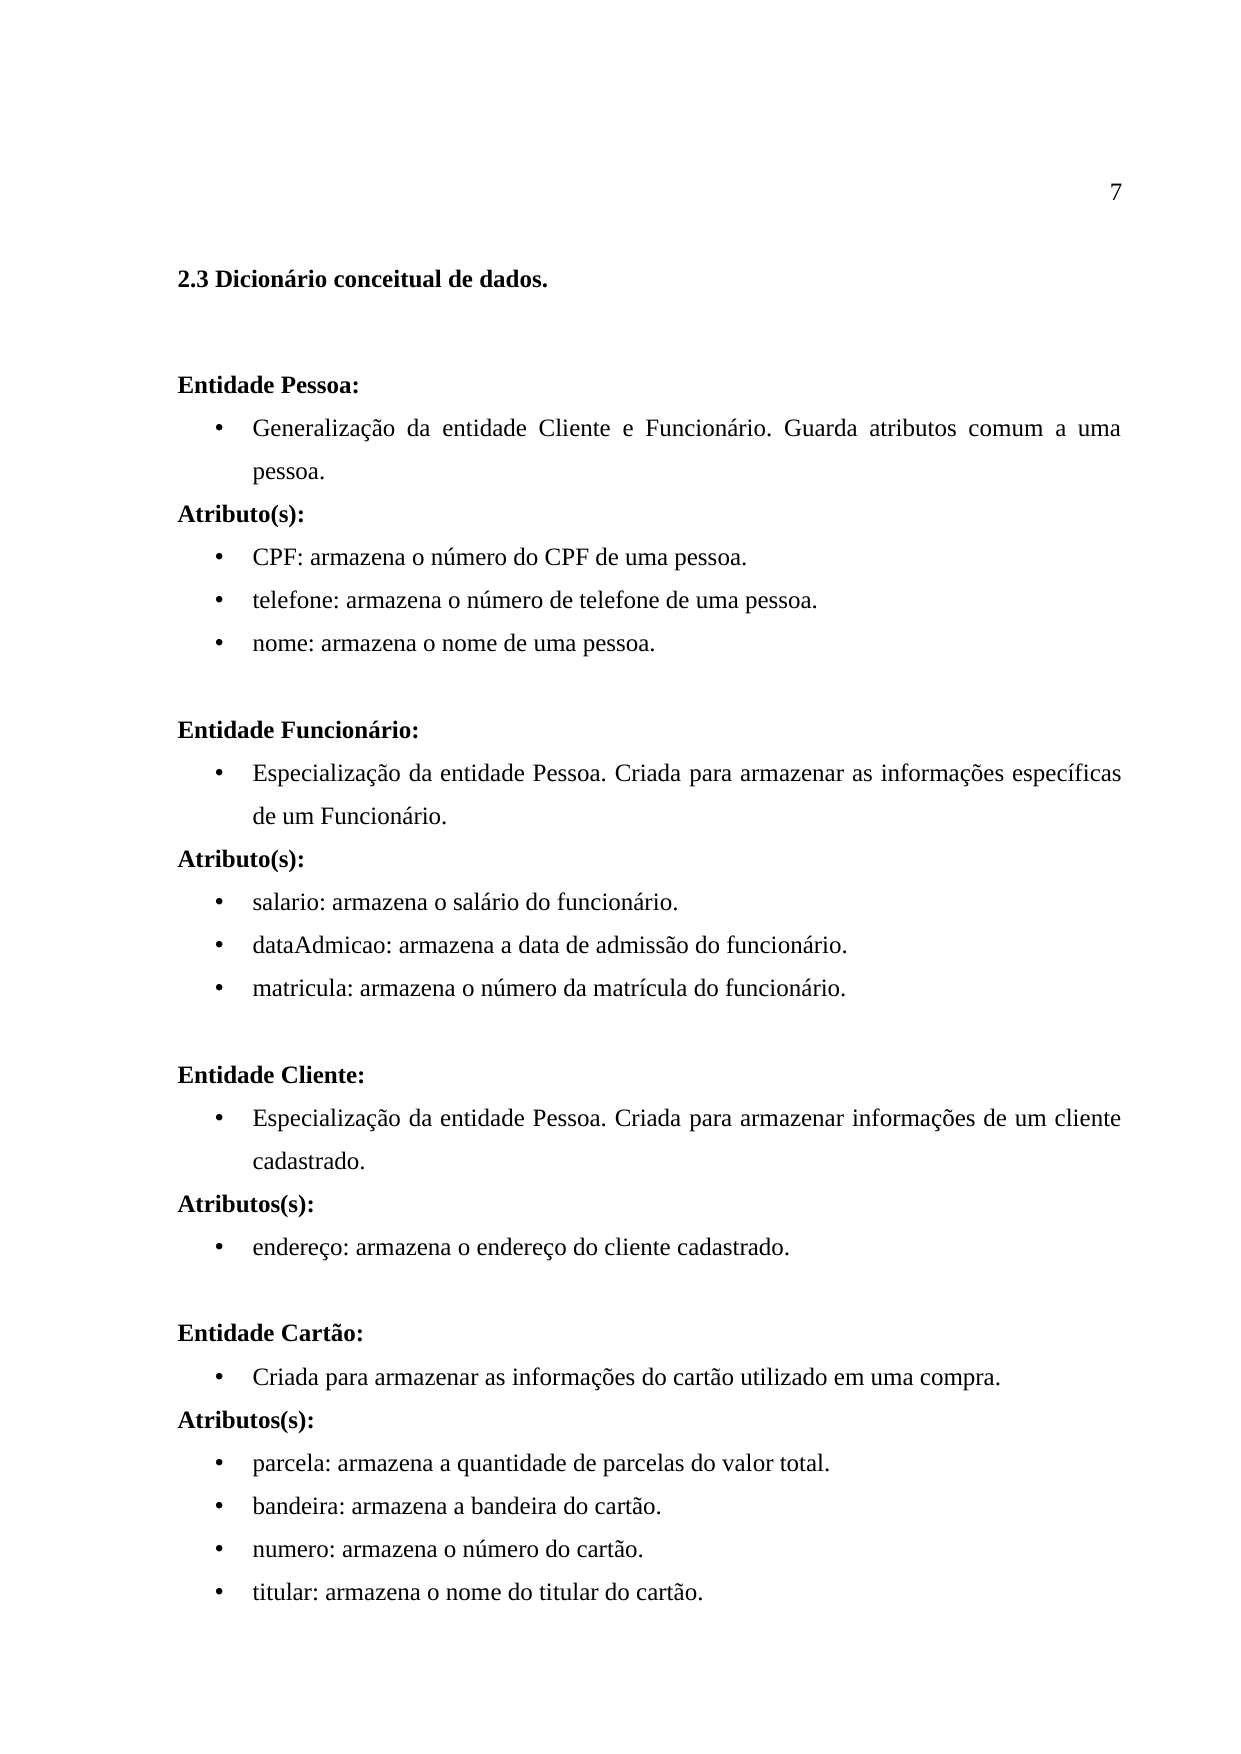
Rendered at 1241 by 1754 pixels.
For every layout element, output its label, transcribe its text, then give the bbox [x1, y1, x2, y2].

list CPF: armazena o número do CPF de uma pessoa. [215, 542, 1122, 571]
text Atributo(s): [177, 844, 1122, 873]
text Atributos(s): [177, 1189, 1122, 1218]
subtitle 2.3 Dicionário conceitual de dados. [177, 256, 1122, 295]
list dataAdmicao: armazena a data de admissão do funcionário. [215, 930, 1122, 959]
list salario: armazena o salário do funcionário. [215, 887, 1122, 916]
list matricula: armazena o número da matrícula do funcionário. [215, 973, 1122, 1002]
text Entidade Funcionário: [177, 715, 1122, 743]
list Criada para armazenar as informações do cartão utilizado em uma compra. [215, 1362, 1122, 1390]
list bandeira: armazena a bandeira do cartão. [215, 1491, 1122, 1520]
list numero: armazena o número do cartão. [215, 1534, 1122, 1563]
list endereço: armazena o endereço do cliente cadastrado. [215, 1232, 1122, 1261]
list titular: armazena o nome do titular do cartão. [215, 1577, 1122, 1606]
list Generalização da entidade Cliente e Funcionário. Guarda atributos comum a uma pessoa. [215, 413, 1122, 485]
text Atributo(s): [177, 499, 1122, 528]
list Especialização da entidade Pessoa. Criada para armazenar informações de um cliente cadastrado. [215, 1103, 1122, 1175]
list Especialização da entidade Pessoa. Criada para armazenar as informações específicas de um Funcionário. [215, 758, 1122, 830]
list telefone: armazena o número de telefone de uma pessoa. [215, 585, 1122, 614]
text Entidade Cliente: [177, 1060, 1122, 1088]
text Entidade Pessoa: [177, 370, 1122, 398]
list parcela: armazena a quantidade de parcelas do valor total. [215, 1448, 1122, 1477]
text Atributos(s): [177, 1405, 1122, 1433]
list nome: armazena o nome de uma pessoa. [215, 628, 1122, 657]
text Entidade Cartão: [177, 1318, 1122, 1347]
